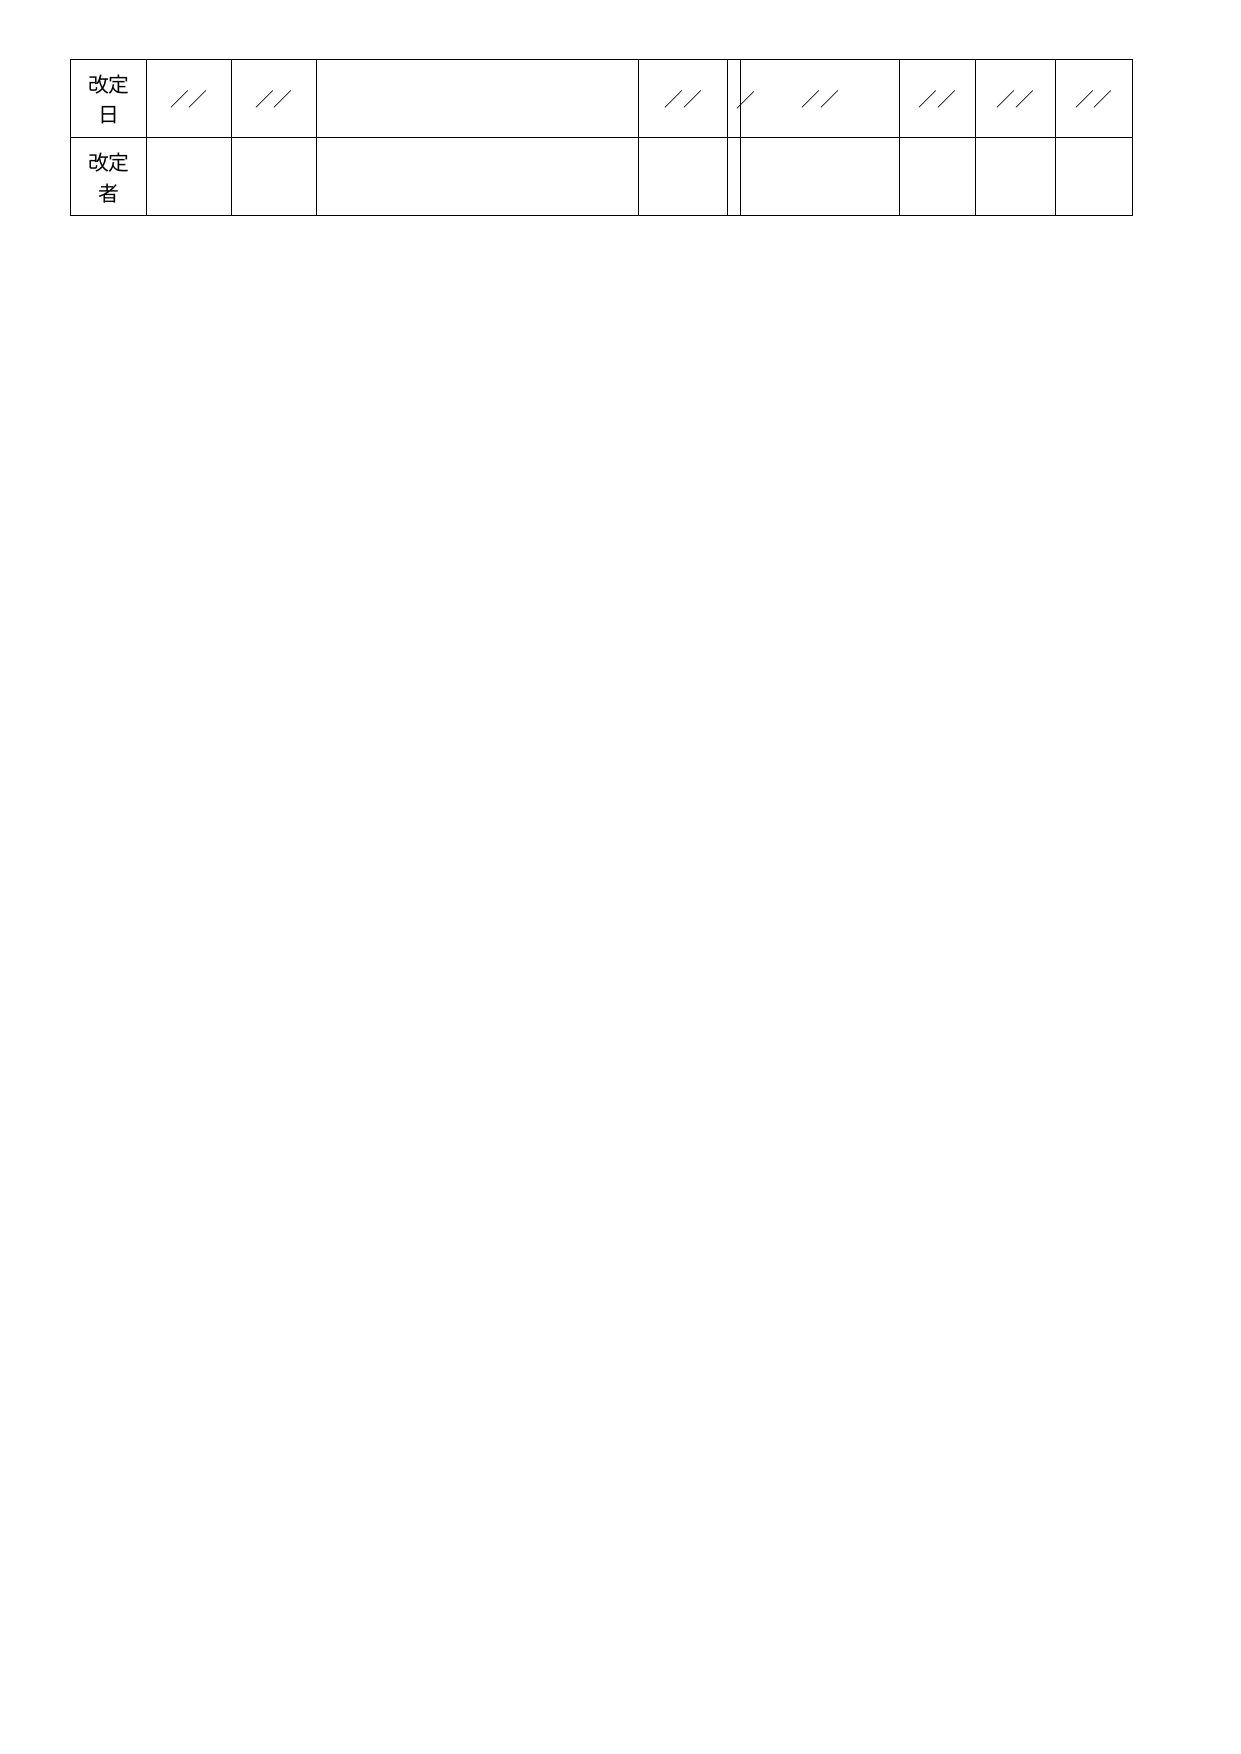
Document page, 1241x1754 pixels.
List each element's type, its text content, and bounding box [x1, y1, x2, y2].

table_cell 改定者 [71, 138, 146, 215]
table_cell [317, 138, 638, 215]
table_cell [317, 60, 638, 137]
table_cell ／／ [728, 60, 740, 137]
table_cell [976, 138, 1055, 215]
table_cell [728, 138, 740, 215]
table_cell ／／ [741, 60, 899, 137]
table_cell ／／ [900, 60, 975, 137]
table_cell [639, 138, 727, 215]
table_cell ／／ [976, 60, 1055, 137]
table_cell [741, 138, 899, 215]
table_cell [232, 138, 316, 215]
table_cell [900, 138, 975, 215]
table_cell ／／ [232, 60, 316, 137]
table_cell ／／ [1056, 60, 1132, 137]
table_cell ／／ [147, 60, 231, 137]
table_cell [147, 138, 231, 215]
table_cell [1056, 138, 1132, 215]
table_cell ／／ [639, 60, 727, 137]
table_cell 改定日 [71, 60, 146, 137]
